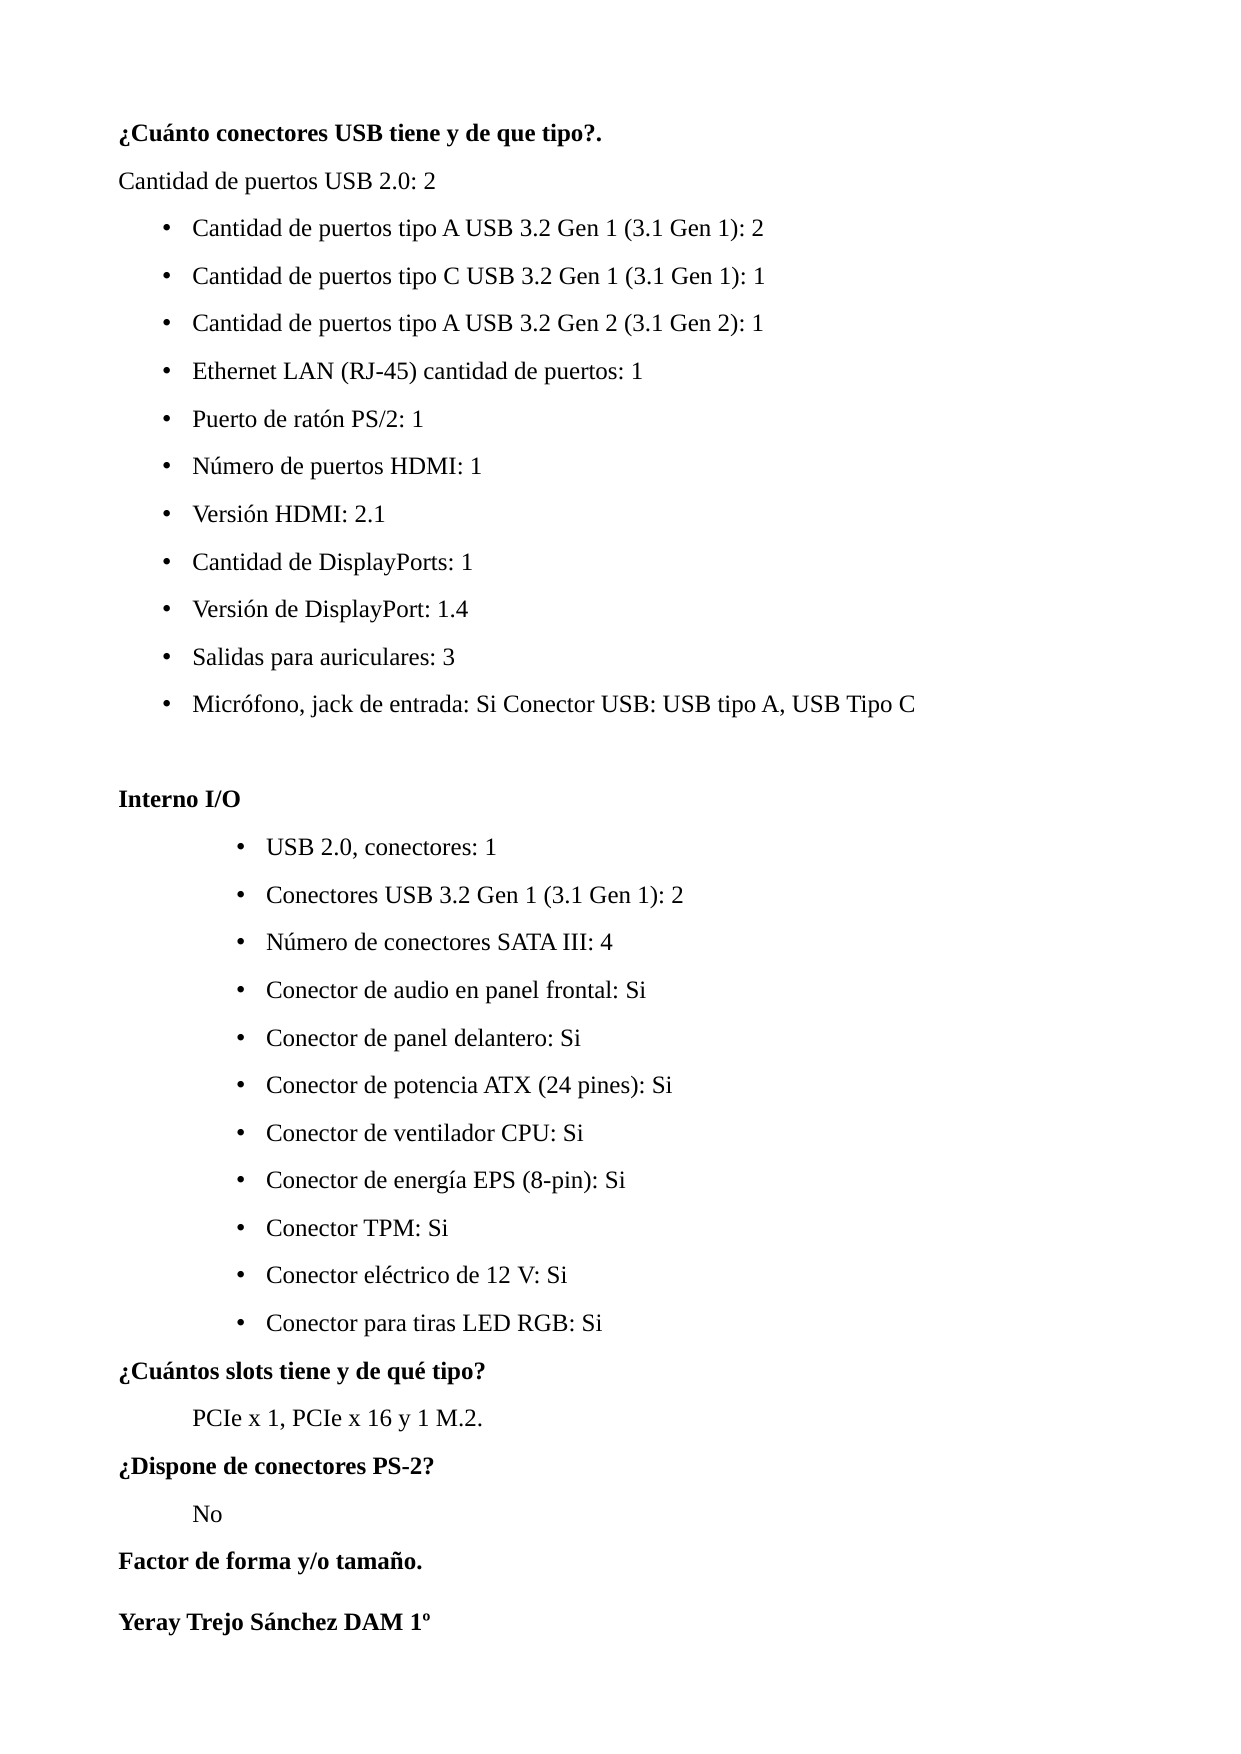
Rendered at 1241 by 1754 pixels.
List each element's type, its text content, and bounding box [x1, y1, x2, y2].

list Micrófono, jack de entrada: Si Conector USB: USB tipo A, USB Tipo C [162, 689, 1122, 718]
list Número de conectores SATA III: 4 [236, 927, 1122, 956]
list Cantidad de puertos tipo C USB 3.2 Gen 1 (3.1 Gen 1): 1 [162, 261, 1122, 290]
list USB 2.0, conectores: 1 [236, 832, 1122, 861]
text PCIe x 1, PCIe x 16 y 1 M.2. [118, 1403, 1122, 1432]
list Cantidad de DisplayPorts: 1 [162, 547, 1122, 575]
list Conector de potencia ATX (24 pines): Si [236, 1070, 1122, 1099]
list Ethernet LAN (RJ-45) cantidad de puertos: 1 [162, 356, 1122, 385]
list Conector de ventilador CPU: Si [236, 1118, 1122, 1147]
text Factor de forma y/o tamaño. [118, 1546, 1122, 1575]
list Salidas para auriculares: 3 [162, 642, 1122, 671]
list Conectores USB 3.2 Gen 1 (3.1 Gen 1): 2 [236, 880, 1122, 908]
list Versión de DisplayPort: 1.4 [162, 594, 1122, 623]
list Cantidad de puertos tipo A USB 3.2 Gen 2 (3.1 Gen 2): 1 [162, 308, 1122, 337]
list Cantidad de puertos tipo A USB 3.2 Gen 1 (3.1 Gen 1): 2 [162, 213, 1122, 242]
list Conector TPM: Si [236, 1213, 1122, 1242]
list Versión HDMI: 2.1 [162, 499, 1122, 528]
list Conector de audio en panel frontal: Si [236, 975, 1122, 1004]
text ¿Dispone de conectores PS-2? [118, 1451, 1122, 1480]
list Conector de energía EPS (8-pin): Si [236, 1165, 1122, 1194]
list Conector para tiras LED RGB: Si [236, 1308, 1122, 1337]
text Cantidad de puertos USB 2.0: 2 [118, 166, 1122, 194]
text ¿Cuánto conectores USB tiene y de que tipo?. [118, 118, 1122, 147]
text No [118, 1499, 1122, 1527]
text ¿Cuántos slots tiene y de qué tipo? [118, 1356, 1122, 1384]
list Número de puertos HDMI: 1 [162, 451, 1122, 480]
list Conector de panel delantero: Si [236, 1023, 1122, 1051]
list Conector eléctrico de 12 V: Si [236, 1261, 1122, 1289]
text Interno I/O [118, 784, 1122, 813]
list Puerto de ratón PS/2: 1 [162, 404, 1122, 432]
